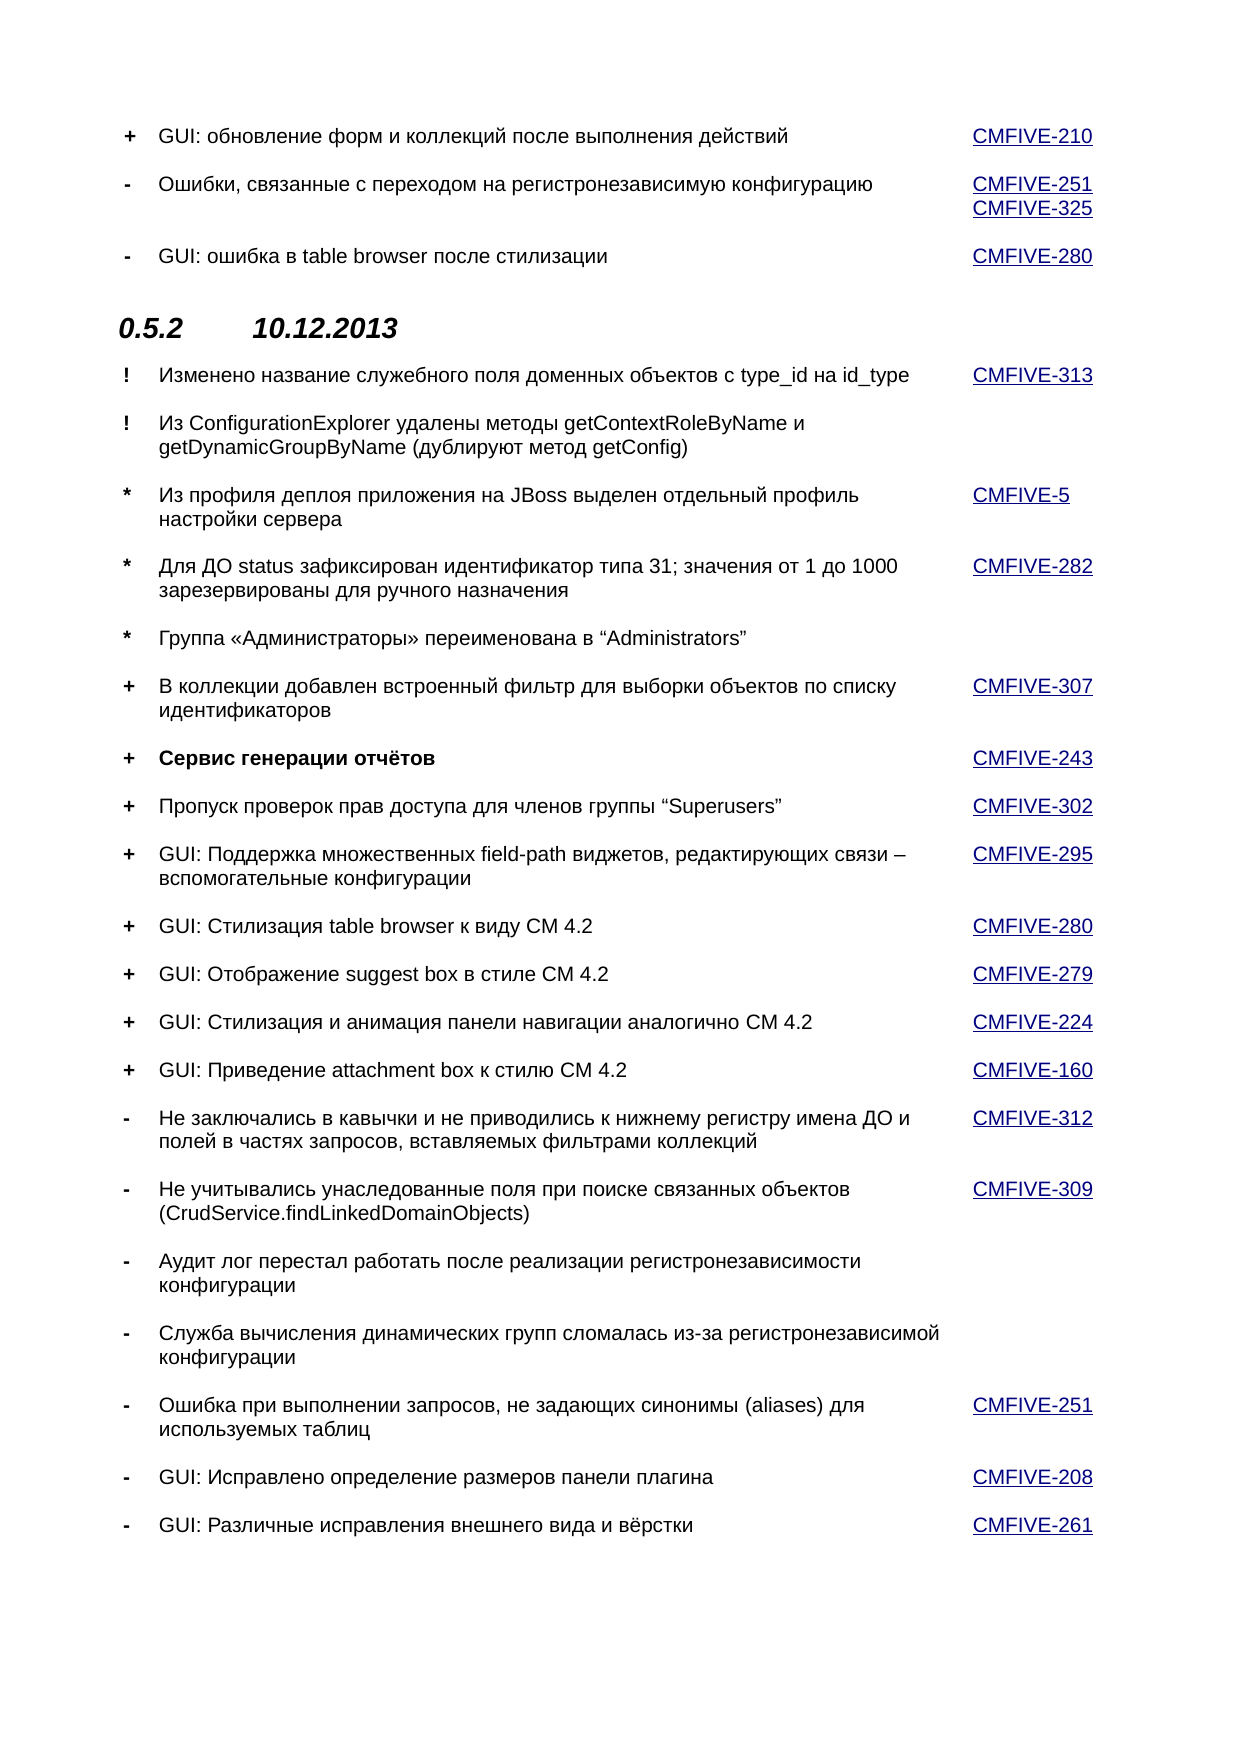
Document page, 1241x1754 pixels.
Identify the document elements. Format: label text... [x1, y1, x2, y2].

table_cell CMFIVE-309 [967, 1171, 1123, 1243]
table_cell GUI: Поддержка множественных field-path виджетов, редактирующих связи – вспомогательные конфигурации [153, 836, 967, 908]
table_cell - [117, 1507, 153, 1555]
table_cell + [117, 956, 153, 1004]
table_cell Пропуск проверок прав доступа для членов группы “Superusers” [153, 788, 967, 836]
table_cell GUI: Исправлено определение размеров панели плагина [153, 1459, 967, 1507]
table_cell * [117, 477, 153, 548]
table_cell + [117, 668, 153, 740]
table_cell Аудит лог перестал работать после реализации регистронезависимости конфигурации [153, 1243, 967, 1315]
table_cell Служба вычисления динамических групп сломалась из-за регистронезависимой конфигурации [153, 1315, 967, 1387]
table_cell - [117, 1459, 153, 1507]
table_cell GUI: Различные исправления внешнего вида и вёрстки [153, 1507, 967, 1555]
table_cell Для ДО status зафиксирован идентификатор типа 31; значения от 1 до 1000 зарезервированы для ручного назначения [153, 549, 967, 620]
table_cell - [117, 1171, 153, 1243]
table_cell [967, 1243, 1123, 1315]
table_cell - [118, 166, 152, 238]
table_cell + [117, 1052, 153, 1099]
table_cell CMFIVE-280 [967, 908, 1123, 956]
table_cell [967, 620, 1123, 668]
table_cell CMFIVE-224 [967, 1004, 1123, 1052]
table_cell - [117, 1100, 153, 1171]
table_cell + [117, 1004, 153, 1052]
subtitle 0.5.2 10.12.2013 [118, 311, 1122, 344]
table_cell Группа «Администраторы» переименована в “Administrators” [153, 620, 967, 668]
table_cell Не учитывались унаследованные поля при поиске связанных объектов (CrudService.findLinkedDomainObjects) [153, 1171, 967, 1243]
table_cell CMFIVE-251 CMFIVE-325 [966, 166, 1123, 238]
table_cell CMFIVE-295 [967, 836, 1123, 908]
table_cell - [117, 1315, 153, 1387]
table_cell - [117, 1243, 153, 1315]
table_cell + [117, 740, 153, 788]
table_cell GUI: обновление форм и коллекций после выполнения действий [153, 118, 966, 166]
table_cell CMFIVE-243 [967, 740, 1123, 788]
table_cell + [117, 836, 153, 908]
table_cell - [118, 238, 152, 286]
table_cell Из профиля деплоя приложения на JBoss выделен отдельный профиль настройки сервера [153, 477, 967, 548]
table_cell GUI: ошибка в table browser после стилизации [153, 238, 966, 286]
table_cell CMFIVE-210 [966, 118, 1123, 166]
table_cell + [117, 788, 153, 836]
table_cell + [117, 908, 153, 956]
table_cell * [117, 620, 153, 668]
table_cell В коллекции добавлен встроенный фильтр для выборки объектов по списку идентификаторов [153, 668, 967, 740]
table_cell Сервис генерации отчётов [153, 740, 967, 788]
table_cell CMFIVE-282 [967, 549, 1123, 620]
table_cell - [117, 1387, 153, 1459]
table_cell CMFIVE-279 [967, 956, 1123, 1004]
table_cell GUI: Отображение suggest box в стиле CM 4.2 [153, 956, 967, 1004]
table_cell Из ConfigurationExplorer удалены методы getContextRoleByName и getDynamicGroupByName (дублируют метод getConfig) [153, 405, 967, 477]
table_cell CMFIVE-280 [966, 238, 1123, 286]
table_cell CMFIVE-312 [967, 1100, 1123, 1171]
table_header CMFIVE-313 [967, 357, 1123, 405]
table_cell * [117, 549, 153, 620]
table_cell CMFIVE-208 [967, 1459, 1123, 1507]
table_cell CMFIVE-5 [967, 477, 1123, 548]
table_cell GUI: Стилизация и анимация панели навигации аналогично CM 4.2 [153, 1004, 967, 1052]
table_cell CMFIVE-302 [967, 788, 1123, 836]
table_cell Ошибки, связанные с переходом на регистронезависимую конфигурацию [153, 166, 966, 238]
table_cell CMFIVE-261 [967, 1507, 1123, 1555]
table_cell CMFIVE-307 [967, 668, 1123, 740]
table_cell Ошибка при выполнении запросов, не задающих синонимы (aliases) для используемых таблиц [153, 1387, 967, 1459]
table_header ! [117, 357, 153, 405]
table_cell [967, 405, 1123, 477]
table_cell + [118, 118, 152, 166]
table_cell CMFIVE-251 [967, 1387, 1123, 1459]
table_cell Не заключались в кавычки и не приводились к нижнему регистру имена ДО и полей в частях запросов, вставляемых фильтрами коллекций [153, 1100, 967, 1171]
table_cell [967, 1315, 1123, 1387]
table_cell GUI: Стилизация table browser к виду CM 4.2 [153, 908, 967, 956]
table_cell CMFIVE-160 [967, 1052, 1123, 1099]
table_cell ! [117, 405, 153, 477]
table_cell GUI: Приведение attachment box к стилю CM 4.2 [153, 1052, 967, 1099]
table_header Изменено название служебного поля доменных объектов с type_id на id_type [153, 357, 967, 405]
